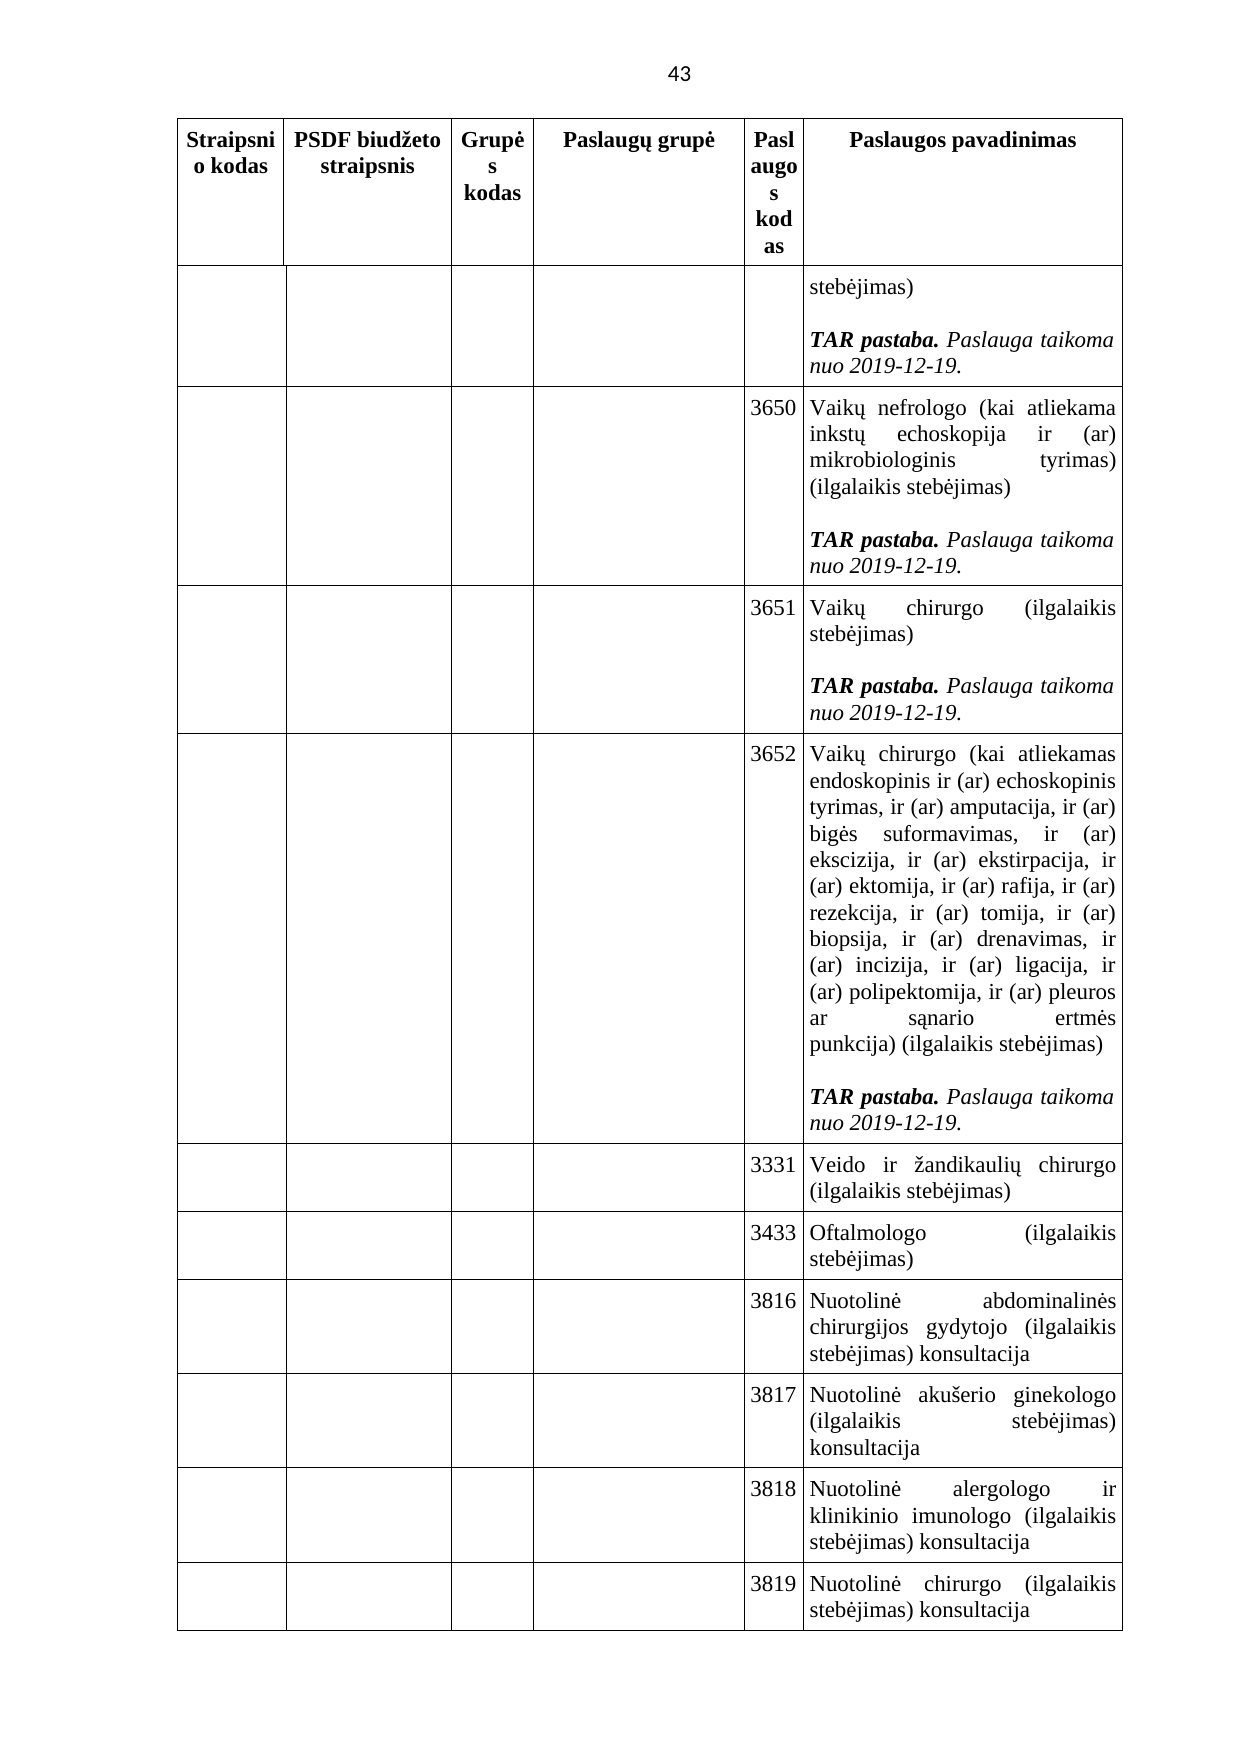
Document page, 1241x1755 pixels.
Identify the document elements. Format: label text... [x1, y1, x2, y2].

table_cell [534, 586, 744, 732]
table_cell [178, 1212, 286, 1279]
table_cell [534, 1144, 744, 1211]
table_header PSDF biudžeto straipsnis [284, 119, 451, 265]
table_cell [287, 734, 451, 1143]
table_cell [178, 1468, 286, 1562]
table_cell [287, 586, 451, 732]
table_cell [178, 1280, 286, 1373]
table_cell [452, 266, 533, 386]
table_cell 3818 [745, 1468, 803, 1562]
table_cell [178, 586, 286, 732]
table_cell 3433 [745, 1212, 803, 1279]
table_cell [534, 1374, 744, 1467]
table_cell [178, 734, 286, 1143]
table_cell Vaikų chirurgo (kai atliekamas endoskopinis ir (ar) echoskopinis tyrimas, ir (ar) amputacija, ir (ar) bigės suformavimas, ir (ar) ekscizija, ir (ar) ekstirpacija, ir (ar) ektomija, ir (ar) rafija, ir (ar) rezekcija, ir (ar) tomija, ir (ar) biopsija, ir (ar) drenavimas, ir (ar) incizija, ir (ar) ligacija, ir (ar) polipektomija, ir (ar) pleuros ar sąnario ertmės punkcija) (ilgalaikis stebėjimas) TAR pastaba. Paslauga taikoma nuo 2019-12-19. [804, 734, 1122, 1143]
table_header Paslaugų grupė [534, 119, 744, 265]
table_cell [178, 1563, 286, 1629]
table_cell [452, 1374, 533, 1467]
table_cell Nuotolinė akušerio ginekologo (ilgalaikis stebėjimas) konsultacija [804, 1374, 1122, 1467]
table_cell [178, 266, 286, 386]
table_cell Nuotolinė abdominalinės chirurgijos gydytojo (ilgalaikis stebėjimas) konsultacija [804, 1280, 1122, 1373]
table_cell [452, 1144, 533, 1211]
table_cell 3331 [745, 1144, 803, 1211]
table_cell [534, 1468, 744, 1562]
table_cell [287, 1374, 451, 1467]
table_cell [287, 387, 451, 585]
table_cell [178, 387, 286, 585]
table_cell Vaikų chirurgo (ilgalaikis stebėjimas) TAR pastaba. Paslauga taikoma nuo 2019-12-19. [804, 586, 1122, 732]
table_cell [452, 1280, 533, 1373]
table_cell 3651 [745, 586, 803, 732]
table_cell Vaikų nefrologo (kai atliekama inkstų echoskopija ir (ar) mikrobiologinis tyrimas) (ilgalaikis stebėjimas) TAR pastaba. Paslauga taikoma nuo 2019-12-19. [804, 387, 1122, 585]
table_cell [452, 1563, 533, 1629]
table_cell [534, 387, 744, 585]
table_cell [287, 266, 451, 386]
table_cell Nuotolinė alergologo ir klinikinio imunologo (ilgalaikis stebėjimas) konsultacija [804, 1468, 1122, 1562]
table_cell 3817 [745, 1374, 803, 1467]
table_header Grupės kodas [452, 119, 533, 265]
table_cell [287, 1563, 451, 1629]
table_cell 3650 [745, 387, 803, 585]
table_cell [534, 1563, 744, 1629]
table_cell [745, 266, 803, 386]
table_cell [534, 1212, 744, 1279]
table_cell [287, 1212, 451, 1279]
table_cell [452, 586, 533, 732]
table_header Paslaugos kodas [745, 119, 803, 265]
table_cell Nuotolinė chirurgo (ilgalaikis stebėjimas) konsultacija [804, 1563, 1122, 1629]
table_cell [287, 1280, 451, 1373]
table_cell 3652 [745, 734, 803, 1143]
table_cell [452, 1468, 533, 1562]
table_cell [287, 1144, 451, 1211]
table_cell [534, 734, 744, 1143]
table_header Paslaugos pavadinimas [804, 119, 1122, 265]
table_cell [287, 1468, 451, 1562]
table_cell Oftalmologo (ilgalaikis stebėjimas) [804, 1212, 1122, 1279]
table_cell [452, 734, 533, 1143]
table_cell [534, 1280, 744, 1373]
table_cell 3816 [745, 1280, 803, 1373]
table_cell [452, 1212, 533, 1279]
table_cell 3819 [745, 1563, 803, 1629]
table_cell [178, 1144, 286, 1211]
table_cell [452, 387, 533, 585]
table_cell [534, 266, 744, 386]
table_header Straipsnio kodas [178, 119, 283, 265]
table_cell Veido ir žandikaulių chirurgo (ilgalaikis stebėjimas) [804, 1144, 1122, 1211]
table_cell [178, 1374, 286, 1467]
table_cell stebėjimas) TAR pastaba. Paslauga taikoma nuo 2019-12-19. [804, 266, 1122, 386]
